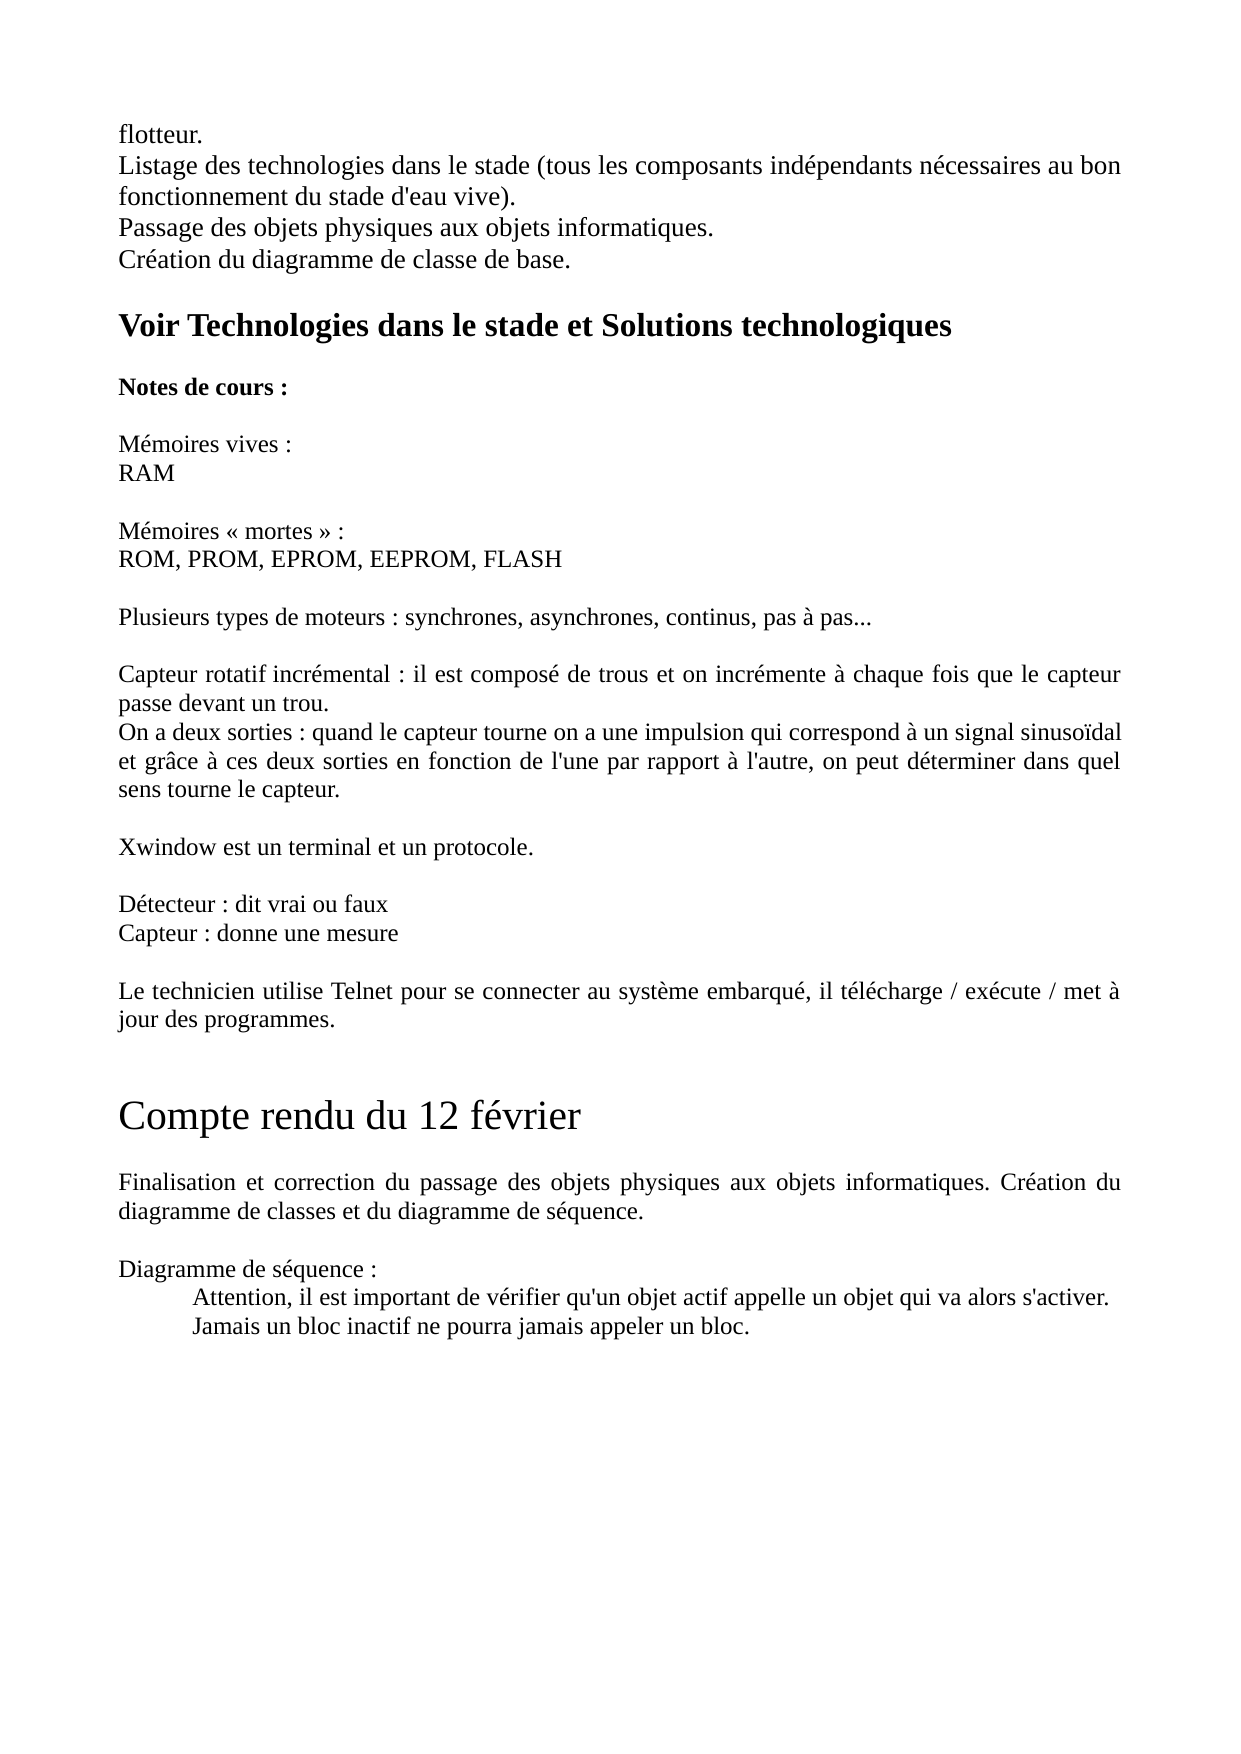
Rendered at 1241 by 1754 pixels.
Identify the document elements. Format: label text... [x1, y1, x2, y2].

text Compte rendu du 12 février [118, 1091, 1122, 1139]
text RAM [118, 458, 1122, 487]
text flotteur. [118, 118, 1122, 149]
text Jamais un bloc inactif ne pourra jamais appeler un bloc. [118, 1311, 1122, 1340]
text Diagramme de séquence : [118, 1254, 1122, 1282]
text Mémoires vives : [118, 429, 1122, 458]
text Voir Technologies dans le stade et Solutions technologiques [118, 305, 1122, 343]
text Listage des technologies dans le stade (tous les composants indépendants nécessaires au bon fonctionnement du stade d'eau vive). [118, 149, 1122, 212]
text Notes de cours : [118, 372, 1122, 401]
text ROM, PROM, EPROM, EEPROM, FLASH [118, 544, 1122, 573]
text Création du diagramme de classe de base. [118, 243, 1122, 274]
text Le technicien utilise Telnet pour se connecter au système embarqué, il télécharge / exécute / met à jour des programmes. [118, 976, 1122, 1033]
text Finalisation et correction du passage des objets physiques aux objets informatiques. Création du diagramme de classes et du diagramme de séquence. [118, 1167, 1122, 1225]
text Capteur rotatif incrémental : il est composé de trous et on incrémente à chaque fois que le capteur passe devant un trou. [118, 659, 1122, 717]
text Passage des objets physiques aux objets informatiques. [118, 212, 1122, 243]
text On a deux sorties : quand le capteur tourne on a une impulsion qui correspond à un signal sinusoïdal et grâce à ces deux sorties en fonction de l'une par rapport à l'autre, on peut déterminer dans quel sens tourne le capteur. [118, 717, 1122, 803]
text Xwindow est un terminal et un protocole. [118, 832, 1122, 861]
text Capteur : donne une mesure [118, 918, 1122, 947]
text Détecteur : dit vrai ou faux [118, 889, 1122, 918]
text Attention, il est important de vérifier qu'un objet actif appelle un objet qui va alors s'activer. [118, 1282, 1122, 1311]
text Mémoires « mortes » : [118, 516, 1122, 544]
text Plusieurs types de moteurs : synchrones, asynchrones, continus, pas à pas... [118, 602, 1122, 631]
